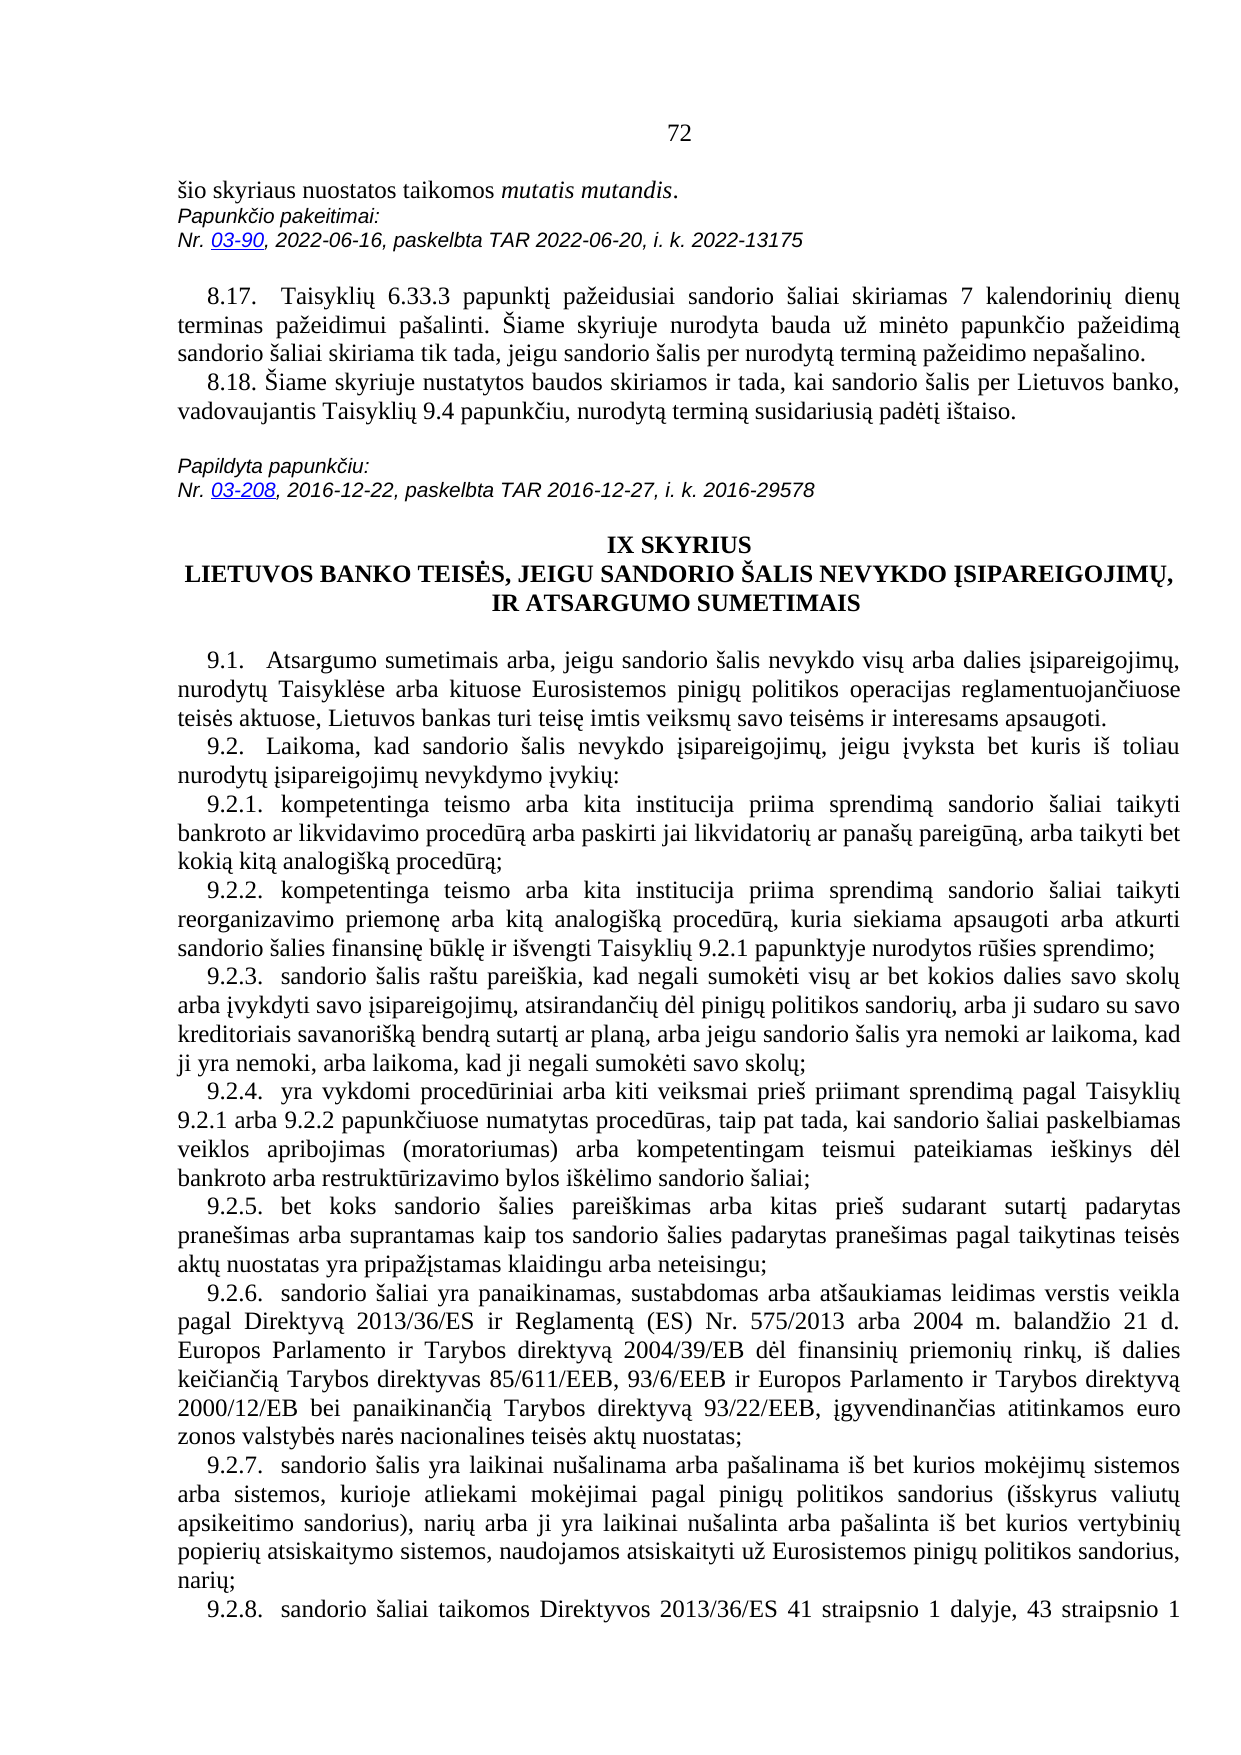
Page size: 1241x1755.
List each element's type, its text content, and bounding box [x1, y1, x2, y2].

text 9.2.5. bet koks sandorio šalies pareiškimas arba kitas prieš sudarant sutartį padarytas pranešimas arba suprantamas kaip tos sandorio šalies padarytas pranešimas pagal taikytinas teisės aktų nuostatas yra pripažįstamas klaidingu arba neteisingu; [177, 1191, 1181, 1278]
text IX SKYRIUS [177, 530, 1181, 559]
text 9.2.1. kompetentinga teismo arba kita institucija priima sprendimą sandorio šaliai taikyti bankroto ar likvidavimo procedūrą arba paskirti jai likvidatorių ar panašų pareigūną, arba taikyti bet kokią kitą analogišką procedūrą; [177, 789, 1181, 875]
text 9.2.6. sandorio šaliai yra panaikinamas, sustabdomas arba atšaukiamas leidimas verstis veikla pagal Direktyvą 2013/36/ES ir Reglamentą (ES) Nr. 575/2013 arba 2004 m. balandžio 21 d. Europos Parlamento ir Tarybos direktyvą 2004/39/EB dėl finansinių priemonių rinkų, iš dalies keičiančią Tarybos direktyvas 85/611/EEB, 93/6/EEB ir Europos Parlamento ir Tarybos direktyvą 2000/12/EB bei panaikinančią Tarybos direktyvą 93/22/EEB, įgyvendinančias atitinkamos euro zonos valstybės narės nacionalines teisės aktų nuostatas; [177, 1278, 1181, 1450]
text 9.2.4. yra vykdomi procedūriniai arba kiti veiksmai prieš priimant sprendimą pagal Taisyklių 9.2.1 arba 9.2.2 papunkčiuose numatytas procedūras, taip pat tada, kai sandorio šaliai paskelbiamas veiklos apribojimas (moratoriumas) arba kompetentingam teismui pateikiamas ieškinys dėl bankroto arba restruktūrizavimo bylos iškėlimo sandorio šaliai; [177, 1076, 1181, 1191]
text 9.1. Atsargumo sumetimais arba, jeigu sandorio šalis nevykdo visų arba dalies įsipareigojimų, nurodytų Taisyklėse arba kituose Eurosistemos pinigų politikos operacijas reglamentuojančiuose teisės aktuose, Lietuvos bankas turi teisę imtis veiksmų savo teisėms ir interesams apsaugoti. [177, 645, 1181, 731]
text Papunkčio pakeitimai: [177, 204, 1181, 228]
text Papildyta papunkčiu: [177, 453, 1181, 477]
text Nr. 03-90, 2022-06-16, paskelbta TAR 2022-06-20, i. k. 2022-13175 [177, 228, 1181, 252]
text Nr. 03-208, 2016-12-22, paskelbta TAR 2016-12-27, i. k. 2016-29578 [177, 477, 1181, 501]
text 9.2.7. sandorio šalis yra laikinai nušalinama arba pašalinama iš bet kurios mokėjimų sistemos arba sistemos, kurioje atliekami mokėjimai pagal pinigų politikos sandorius (išskyrus valiutų apsikeitimo sandorius), narių arba ji yra laikinai nušalinta arba pašalinta iš bet kurios vertybinių popierių atsiskaitymo sistemos, naudojamos atsiskaityti už Eurosistemos pinigų politikos sandorius, narių; [177, 1450, 1181, 1594]
text LIETUVOS BANKO TEISĖS, JEIGU SANDORIO ŠALIS NEVYKDO ĮSIPAREIGOJIMŲ, IR ATSARGUMO SUMETIMAIS [177, 559, 1181, 616]
text šio skyriaus nuostatos taikomos mutatis mutandis. [177, 176, 1181, 204]
text 9.2.8. sandorio šaliai taikomos Direktyvos 2013/36/ES 41 straipsnio 1 dalyje, 43 straipsnio 1 [177, 1594, 1181, 1623]
text 9.2.2. kompetentinga teismo arba kita institucija priima sprendimą sandorio šaliai taikyti reorganizavimo priemonę arba kitą analogišką procedūrą, kuria siekiama apsaugoti arba atkurti sandorio šalies finansinę būklę ir išvengti Taisyklių 9.2.1 papunktyje nurodytos rūšies sprendimo; [177, 875, 1181, 961]
text 8.18. Šiame skyriuje nustatytos baudos skiriamos ir tada, kai sandorio šalis per Lietuvos banko, vadovaujantis Taisyklių 9.4 papunkčiu, nurodytą terminą susidariusią padėtį ištaiso. [177, 367, 1181, 425]
text 9.2.3. sandorio šalis raštu pareiškia, kad negali sumokėti visų ar bet kokios dalies savo skolų arba įvykdyti savo įsipareigojimų, atsirandančių dėl pinigų politikos sandorių, arba ji sudaro su savo kreditoriais savanorišką bendrą sutartį ar planą, arba jeigu sandorio šalis yra nemoki ar laikoma, kad ji yra nemoki, arba laikoma, kad ji negali sumokėti savo skolų; [177, 961, 1181, 1076]
text 9.2. Laikoma, kad sandorio šalis nevykdo įsipareigojimų, jeigu įvyksta bet kuris iš toliau nurodytų įsipareigojimų nevykdymo įvykių: [177, 731, 1181, 789]
text 8.17. Taisyklių 6.33.3 papunktį pažeidusiai sandorio šaliai skiriamas 7 kalendorinių dienų terminas pažeidimui pašalinti. Šiame skyriuje nurodyta bauda už minėto papunkčio pažeidimą sandorio šaliai skiriama tik tada, jeigu sandorio šalis per nurodytą terminą pažeidimo nepašalino. [177, 281, 1181, 367]
